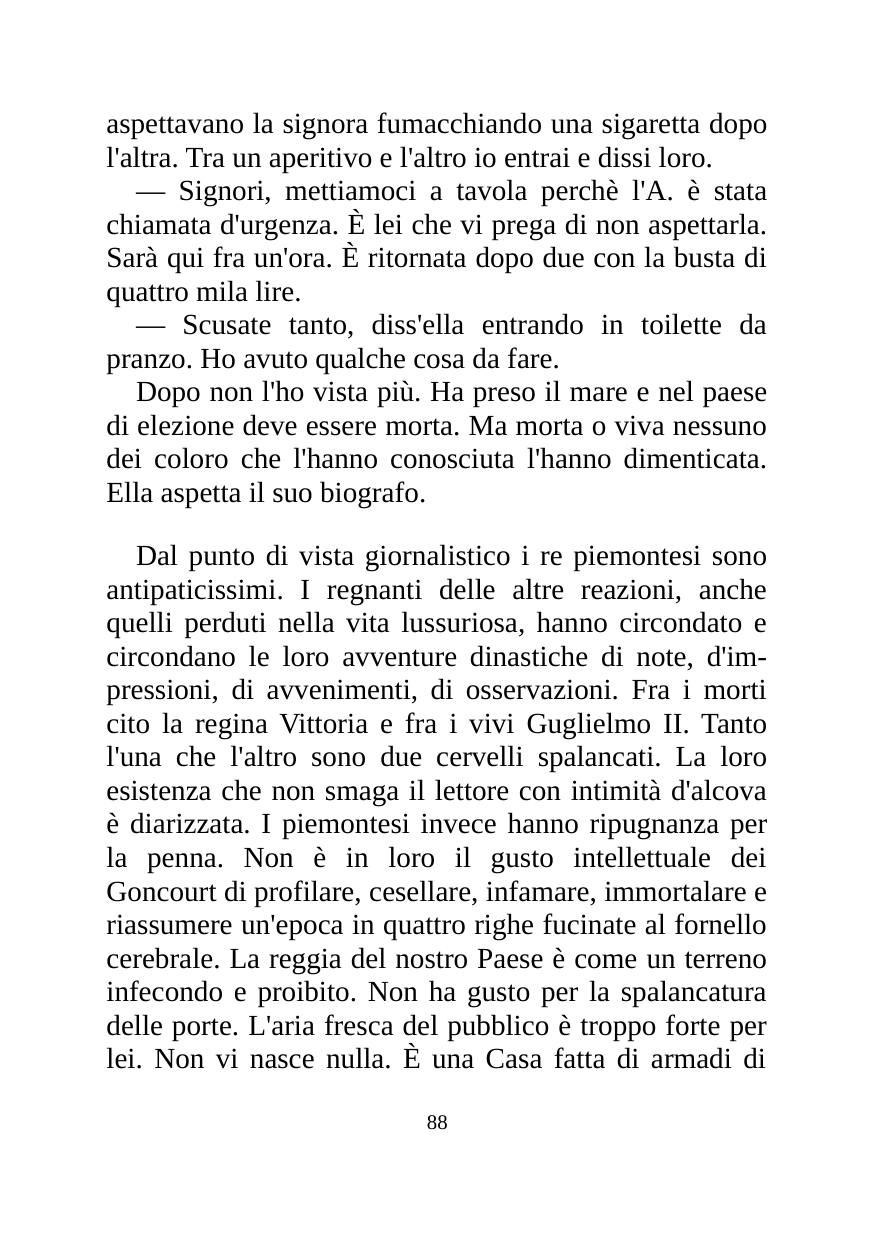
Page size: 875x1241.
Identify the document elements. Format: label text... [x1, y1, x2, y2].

text — Scusate tanto, diss'ella entrando in toilette da pranzo. Ho avuto qualche cosa da fare. [106, 307, 768, 374]
text Dal punto di vista giornalistico i re piemontesi sono antipaticissimi. I regnanti delle altre reazioni, anche quelli perduti nella vita lussuriosa, hanno circondato e circondano le loro avventure dinastiche di note, d'im-pressioni, di avvenimenti, di osservazioni. Fra i morti cito la regina Vittoria e fra i vivi Guglielmo II. Tanto l'una che l'altro sono due cervelli spalancati. La loro esistenza che non smaga il lettore con intimità d'alcova è diarizzata. I piemontesi invece hanno ripugnanza per la penna. Non è in loro il gusto intellettuale dei Goncourt di profilare, cesellare, infamare, immortalare e riassumere un'epoca in quattro righe fucinate al fornello cerebrale. La reggia del nostro Paese è come un terreno infecondo e proibito. Non ha gusto per la spalancatura delle porte. L'aria fresca del pubblico è troppo forte per lei. Non vi nasce nulla. È una Casa fatta di armadi di [106, 538, 768, 1075]
text aspettavano la signora fumacchiando una sigaretta dopo l'altra. Tra un aperitivo e l'altro io entrai e dissi loro. [106, 106, 768, 173]
text — Signori, mettiamoci a tavola perchè l'A. è stata chiamata d'urgenza. È lei che vi prega di non aspettarla. Sarà qui fra un'ora. È ritornata dopo due con la busta di quattro mila lire. [106, 173, 768, 307]
text Dopo non l'ho vista più. Ha preso il mare e nel paese di elezione deve essere morta. Ma morta o viva nessuno dei coloro che l'hanno conosciuta l'hanno dimenticata. Ella aspetta il suo biografo. [106, 374, 768, 509]
